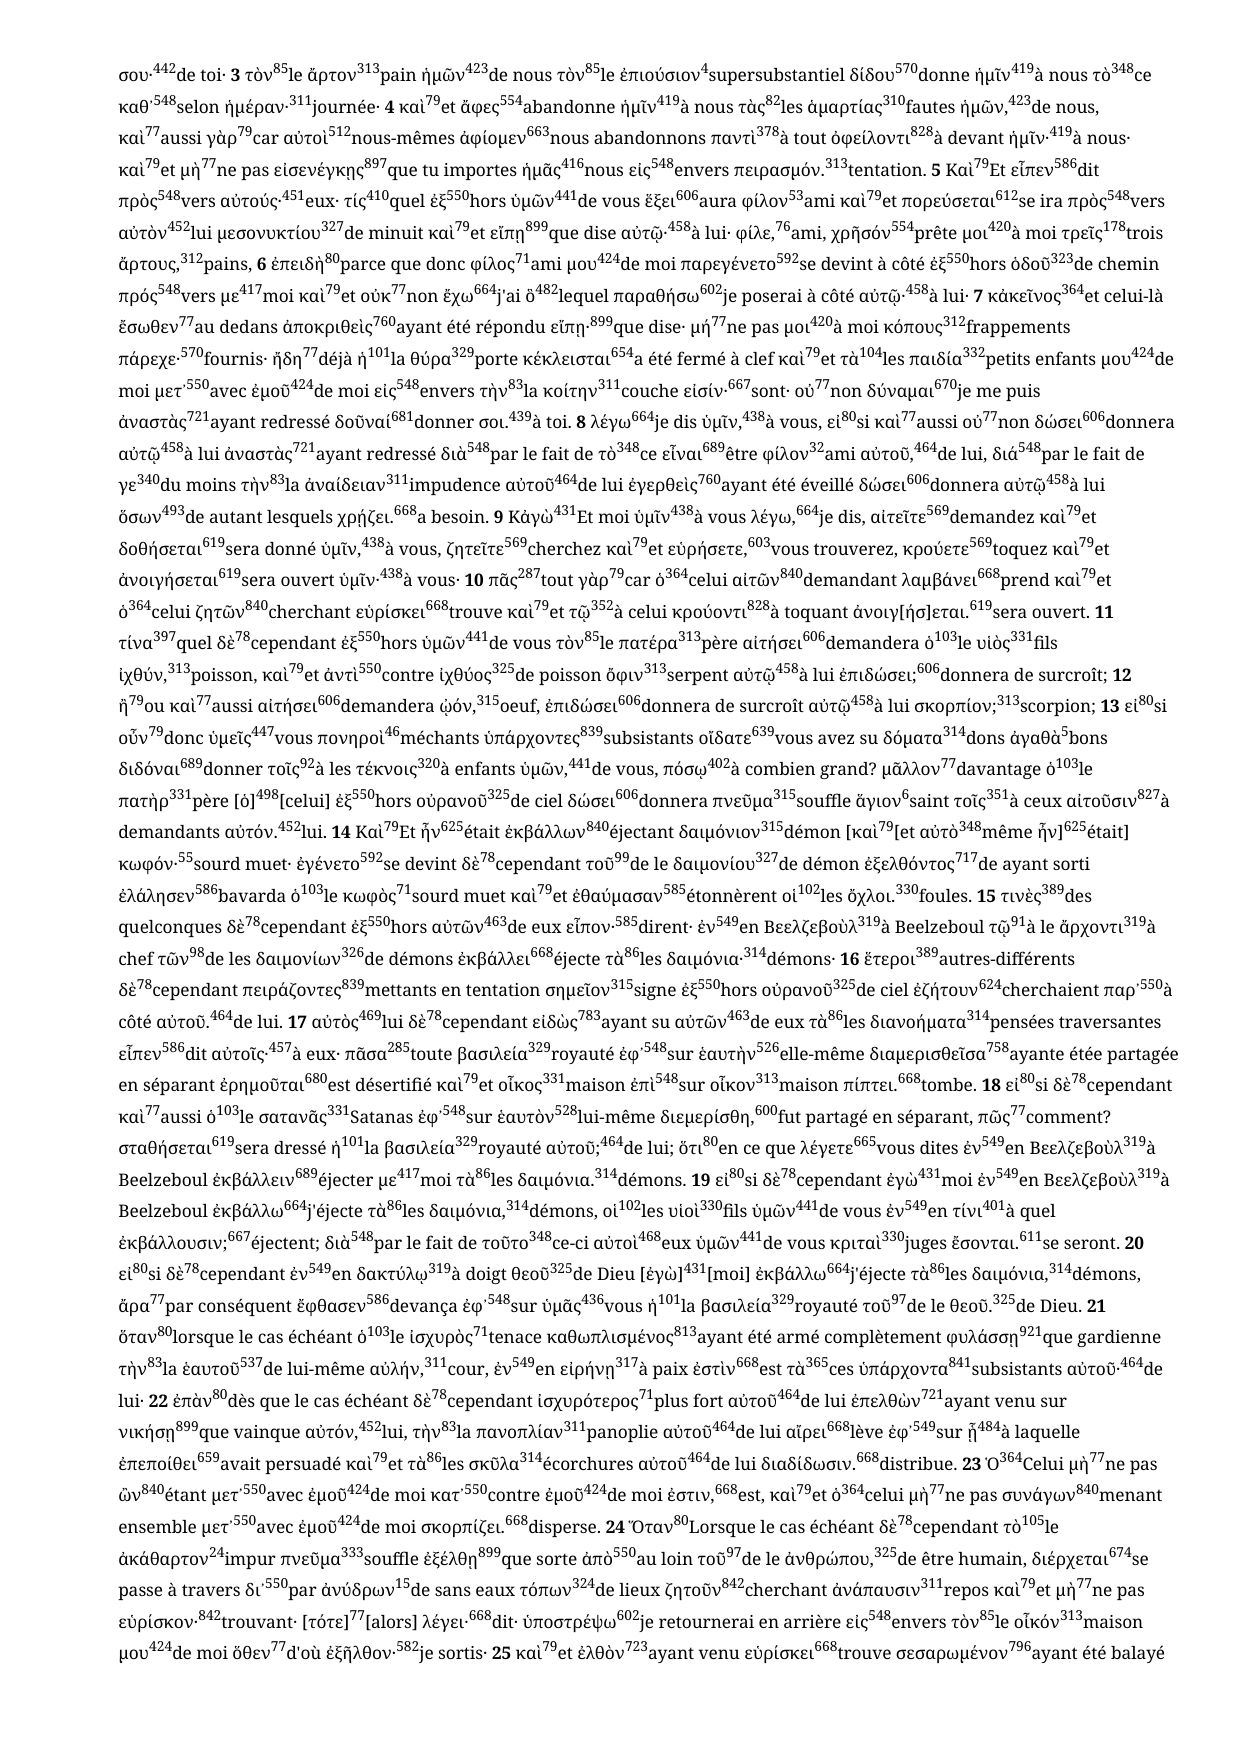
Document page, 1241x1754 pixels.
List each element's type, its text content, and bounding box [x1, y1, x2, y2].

text 1 Καὶ79Et ἐγένετο592se devint ἐν549en τῷ354à ce εἶναι689être αὐτὸν452lui ἐν549en τόπῳ319à lieu τινὶ275à un quelconque προσευχόμενον,849se priant, ὡς80comme ἐπαύσατο,592se pausa, εἶπέν586dit τις390un quelconque τῶν96de les μαθητῶν324de disciples αὐτοῦ464de lui πρὸς548vers αὐτόν·452lui· κύριε,337Maître, δίδαξον554enseigne ἡμᾶς416nous προσεύχεσθαι,690se prier, καθὼς77de haut en bas comme καὶ77aussi Ἰωάννης331Ioannes ἐδίδαξεν586enseigna τοὺς84les μαθητὰς312disciples αὐτοῦ.464de lui. 2 εἶπεν586dit δὲ78cependant αὐτοῖς·457à eux· ὅταν80lorsque le cas échéant προσεύχησθε924que vous vous priiez λέγετε·569dites· Πάτερ,337Père, ἁγιασθήτω565soit sanctifié τὸ105le ὄνομά333nom σου·442de toi· ἐλθέτω556vienne ἡ101la βασιλεία329royauté σου·442de toi· 3 τὸν85le ἄρτον313pain ἡμῶν423de nous τὸν85le ἐπιούσιον4supersubstantiel δίδου570donne ἡμῖν419à nous τὸ348ce καθ᾽548selon ἡμέραν·311journée· 4 καὶ79et ἄφες554abandonne ἡμῖν419à nous τὰς82les ἁμαρτίας310fautes ἡμῶν,423de nous, καὶ77aussi γὰρ79car αὐτοὶ512nous-mêmes ἀφίομεν663nous abandonnons παντὶ378à tout ὀφείλοντι828à devant ἡμῖν·419à nous· καὶ79et μὴ77ne pas εἰσενέγκῃς897que tu importes ἡμᾶς416nous εἰς548envers πειρασμόν.313tentation. 5 Καὶ79Et εἶπεν586dit πρὸς548vers αὐτούς·451eux· τίς410quel ἐξ550hors ὑμῶν441de vous ἕξει606aura φίλον53ami καὶ79et πορεύσεται612se ira πρὸς548vers αὐτὸν452lui μεσονυκτίου327de minuit καὶ79et εἴπῃ899que dise αὐτῷ·458à lui· φίλε,76ami, χρῆσόν554prête μοι420à moi τρεῖς178trois ἄρτους,312pains, 6 ἐπειδὴ80parce que donc φίλος71ami μου424de moi παρεγένετο592se devint à côté ἐξ550hors ὁδοῦ323de chemin πρός548vers με417moi καὶ79et οὐκ77non ἔχω664j'ai ὃ482lequel παραθήσω602je poserai à côté αὐτῷ·458à lui· 7 κἀκεῖνος364et celui-là ἔσωθεν77au dedans ἀποκριθεὶς760ayant été répondu εἴπῃ·899que dise· μή77ne pas μοι420à moi κόπους312frappements πάρεχε·570fournis· ἤδη77déjà ἡ101la θύρα329porte κέκλεισται654a été fermé à clef καὶ79et τὰ104les παιδία332petits enfants μου424de moi μετ᾽550avec ἐμοῦ424de moi εἰς548envers τὴν83la κοίτην311couche εἰσίν·667sont· οὐ77non δύναμαι670je me puis ἀναστὰς721ayant redressé δοῦναί681donner σοι.439à toi. 8 λέγω664je dis ὑμῖν,438à vous, εἰ80si καὶ77aussi οὐ77non δώσει606donnera αὐτῷ458à lui ἀναστὰς721ayant redressé διὰ548par le fait de τὸ348ce εἶναι689être φίλον32ami αὐτοῦ,464de lui, διά548par le fait de γε340du moins τὴν83la ἀναίδειαν311impudence αὐτοῦ464de lui ἐγερθεὶς760ayant été éveillé δώσει606donnera αὐτῷ458à lui ὅσων493de autant lesquels χρῄζει.668a besoin. 9 Κἀγὼ431Et moi ὑμῖν438à vous λέγω,664je dis, αἰτεῖτε569demandez καὶ79et δοθήσεται619sera donné ὑμῖν,438à vous, ζητεῖτε569cherchez καὶ79et εὑρήσετε,603vous trouverez, κρούετε569toquez καὶ79et ἀνοιγήσεται619sera ouvert ὑμῖν·438à vous· 10 πᾶς287tout γὰρ79car ὁ364celui αἰτῶν840demandant λαμβάνει668prend καὶ79et ὁ364celui ζητῶν840cherchant εὑρίσκει668trouve καὶ79et τῷ352à celui κρούοντι828à toquant ἀνοιγ[ήσ]εται.619sera ouvert. 11 τίνα397quel δὲ78cependant ἐξ550hors ὑμῶν441de vous τὸν85le πατέρα313père αἰτήσει606demandera ὁ103le υἱὸς331fils ἰχθύν,313poisson, καὶ79et ἀντὶ550contre ἰχθύος325de poisson ὄφιν313serpent αὐτῷ458à lui ἐπιδώσει;606donnera de surcroît; 12 ἢ79ou καὶ77aussi αἰτήσει606demandera ᾠόν,315oeuf, ἐπιδώσει606donnera de surcroît αὐτῷ458à lui σκορπίον;313scorpion; 13 εἰ80si οὖν79donc ὑμεῖς447vous πονηροὶ46méchants ὑπάρχοντες839subsistants οἴδατε639vous avez su δόματα314dons ἀγαθὰ5bons διδόναι689donner τοῖς92à les τέκνοις320à enfants ὑμῶν,441de vous, πόσῳ402à combien grand? μᾶλλον77davantage ὁ103le πατὴρ331père [ὁ]498[celui] ἐξ550hors οὐρανοῦ325de ciel δώσει606donnera πνεῦμα315souffle ἅγιον6saint τοῖς351à ceux αἰτοῦσιν827à demandants αὐτόν.452lui. 14 Καὶ79Et ἦν625était ἐκβάλλων840éjectant δαιμόνιον315démon [καὶ79[et αὐτὸ348même ἦν]625était] κωφόν·55sourd muet· ἐγένετο592se devint δὲ78cependant τοῦ99de le δαιμονίου327de démon ἐξελθόντος717de ayant sorti ἐλάλησεν586bavarda ὁ103le κωφὸς71sourd muet καὶ79et ἐθαύμασαν585étonnèrent οἱ102les ὄχλοι.330foules. 15 τινὲς389des quelconques δὲ78cependant ἐξ550hors αὐτῶν463de eux εἶπον·585dirent· ἐν549en Βεελζεβοὺλ319à Beelzeboul τῷ91à le ἄρχοντι319à chef τῶν98de les δαιμονίων326de démons ἐκβάλλει668éjecte τὰ86les δαιμόνια·314démons· 16 ἕτεροι389autres-différents δὲ78cependant πειράζοντες839mettants en tentation σημεῖον315signe ἐξ550hors οὐρανοῦ325de ciel ἐζήτουν624cherchaient παρ᾽550à côté αὐτοῦ.464de lui. 17 αὐτὸς469lui δὲ78cependant εἰδὼς783ayant su αὐτῶν463de eux τὰ86les διανοήματα314pensées traversantes εἶπεν586dit αὐτοῖς·457à eux· πᾶσα285toute βασιλεία329royauté ἐφ᾽548sur ἑαυτὴν526elle-même διαμερισθεῖσα758ayante étée partagée en séparant ἐρημοῦται680est désertifié καὶ79et οἶκος331maison ἐπὶ548sur οἶκον313maison πίπτει.668tombe. 18 εἰ80si δὲ78cependant καὶ77aussi ὁ103le σατανᾶς331Satanas ἐφ᾽548sur ἑαυτὸν528lui-même διεμερίσθη,600fut partagé en séparant, πῶς77comment? σταθήσεται619sera dressé ἡ101la βασιλεία329royauté αὐτοῦ;464de lui; ὅτι80en ce que λέγετε665vous dites ἐν549en Βεελζεβοὺλ319à Beelzeboul ἐκβάλλειν689éjecter με417moi τὰ86les δαιμόνια.314démons. 19 εἰ80si δὲ78cependant ἐγὼ431moi ἐν549en Βεελζεβοὺλ319à Beelzeboul ἐκβάλλω664j'éjecte τὰ86les δαιμόνια,314démons, οἱ102les υἱοὶ330fils ὑμῶν441de vous ἐν549en τίνι401à quel ἐκβάλλουσιν;667éjectent; διὰ548par le fait de τοῦτο348ce-ci αὐτοὶ468eux ὑμῶν441de vous κριταὶ330juges ἔσονται.611se seront. 20 εἰ80si δὲ78cependant ἐν549en δακτύλῳ319à doigt θεοῦ325de Dieu [ἐγὼ]431[moi] ἐκβάλλω664j'éjecte τὰ86les δαιμόνια,314démons, ἄρα77par conséquent ἔφθασεν586devança ἐφ᾽548sur ὑμᾶς436vous ἡ101la βασιλεία329royauté τοῦ97de le θεοῦ.325de Dieu. 21 ὅταν80lorsque le cas échéant ὁ103le ἰσχυρὸς71tenace καθωπλισμένος813ayant été armé complètement φυλάσσῃ921que gardienne τὴν83la ἑαυτοῦ537de lui-même αὐλήν,311cour, ἐν549en εἰρήνῃ317à paix ἐστὶν668est τὰ365ces ὑπάρχοντα841subsistants αὐτοῦ·464de lui· 22 ἐπὰν80dès que le cas échéant δὲ78cependant ἰσχυρότερος71plus fort αὐτοῦ464de lui ἐπελθὼν721ayant venu sur νικήσῃ899que vainque αὐτόν,452lui, τὴν83la πανοπλίαν311panoplie αὐτοῦ464de lui αἴρει668lève ἐφ᾽549sur ᾗ484à laquelle ἐπεποίθει659avait persuadé καὶ79et τὰ86les σκῦλα314écorchures αὐτοῦ464de lui διαδίδωσιν.668distribue. 23 Ὁ364Celui μὴ77ne pas ὢν840étant μετ᾽550avec ἐμοῦ424de moi κατ᾽550contre ἐμοῦ424de moi ἐστιν,668est, καὶ79et ὁ364celui μὴ77ne pas συνάγων840menant ensemble μετ᾽550avec ἐμοῦ424de moi σκορπίζει.668disperse. 24 Ὅταν80Lorsque le cas échéant δὲ78cependant τὸ105le ἀκάθαρτον24impur πνεῦμα333souffle ἐξέλθῃ899que sorte ἀπὸ550au loin τοῦ97de le ἀνθρώπου,325de être humain, διέρχεται674se passe à travers δι᾽550par ἀνύδρων15de sans eaux τόπων324de lieux ζητοῦν842cherchant ἀνάπαυσιν311repos καὶ79et μὴ77ne pas εὑρίσκον·842trouvant· [τότε]77[alors] λέγει·668dit· ὑποστρέψω602je retournerai en arrière εἰς548envers τὸν85le οἶκόν313maison μου424de moi ὅθεν77d'où ἐξῆλθον·582je sortis· 25 καὶ79et ἐλθὸν723ayant venu εὑρίσκει668trouve σεσαρωμένον796ayant été balayé καὶ79et κεκοσμημένον.796ayant été arrangé. 26 τότε77alors πορεύεται674se va καὶ79et παραλαμβάνει668prend à côté ἕτερα116autres-différents πνεύματα314souffles πονηρότερα5plus méchants ἑαυτοῦ539de lui-même ἑπτὰ54sept καὶ79et εἰσελθόντα722ayants venus à l'intérieur κατοικεῖ668établit maison d'habitation ἐκεῖ·77là· καὶ79et γίνεται674se devient τὰ104les ἔσχατα72derniers τοῦ97de le ἀνθρώπου325de être humain ἐκείνου150de celui-là χείρονα48pires τῶν98de les πρώτων.66de premiers. 27 Ἐγένετο592Se devint δὲ78cependant ἐν549en τῷ354à ce λέγειν689dire αὐτὸν452lui ταῦτα347ces-ci ἐπάρασά719ayante surélevée τις285une quelconque φωνὴν311son de voix γυνὴ329femme ἐκ550hors τοῦ97de le ὄχλου325de foule εἶπεν586dit αὐτῷ·458à lui· μακαρία45bienheureuse ἡ101la κοιλία329cavité ventrale ἡ362celle βαστάσασά719ayante mise en charge σε437toi καὶ79et μαστοὶ330seins οὓς479lesquels ἐθήλασας.584tu allaitas. 28 αὐτὸς469lui δὲ78cependant εἶπεν·586dit· μενοῦν340certes donc au moins μακάριοι46bienheureux οἱ363ceux ἀκούοντες839écoutants τὸν85le λόγον313discours τοῦ97de le θεοῦ325de Dieu καὶ79et φυλάσσοντες.839gardiennants. 29 Τῶν96de Les δὲ78cependant ὄχλων324de foules ἐπαθροιζομένων884de étants réunis en plus ἤρξατο592se origina λέγειν·689dire· ἡ101la γενεὰ329génération αὕτη154celle-ci γενεὰ329génération πονηρά20méchante ἐστιν·668est· σημεῖον315signe ζητεῖ,668cherche, καὶ79et σημεῖον333signe οὐ77non δοθήσεται619sera donné αὐτῇ456à elle εἰ551si μὴ77ne pas τὸ105le σημεῖον333signe Ἰωνᾶ.325de Ionas. 30 καθὼς77de haut en bas comme γὰρ79car ἐγένετο592se devint Ἰωνᾶς331Ionas τοῖς90à les Νινευίταις318à Ninevites σημεῖον,333signe, οὕτως77ainsi ἔσται612se sera καὶ77aussi ὁ103le υἱὸς331fils τοῦ97de le ἀνθρώπου325de être humain τῇ89à la γενεᾷ317à génération ταύτῃ.142à celle-ci. 31 βασίλισσα329reine νότου325de sud ἐγερθήσεται619sera éveillé ἐν549en τῇ89à la κρίσει317à jugement μετὰ550avec τῶν96de les ἀνδρῶν324de hommes τῆς95de la γενεᾶς323de génération ταύτης148de celle-ci καὶ79et κατακρινεῖ606jugera contre αὐτούς,451eux, ὅτι80en ce que ἦλθεν586vint ἐκ550hors τῶν98de les περάτων326de limites τῆς95de la γῆς323de terre ἀκοῦσαι681écouter τὴν83la σοφίαν311sagesse Σολομῶνος,325de Solomon, καὶ79et ἰδοὺ306voici πλεῖον73plus nombreusement Σολομῶνος325de Solomon ὧδε.77ici. 32 ἄνδρες330hommes Νινευῖται330Ninevites ἀναστήσονται611se redresseront ἐν549en τῇ89à la κρίσει317à jugement μετὰ550avec τῆς95de la γενεᾶς323de génération ταύτης148de celle-ci καὶ79et κατακρινοῦσιν605jugeront contre αὐτήν·450elle· ὅτι80en ce que μετενόησαν585transintelligèrent εἰς548envers τὸ87le κήρυγμα315annonce Ἰωνᾶ,325de Ionas, καὶ79et ἰδοὺ306voici πλεῖον73plus nombreusement Ἰωνᾶ325de Ionas ὧδε.77ici. 33 Οὐδεὶς390Aucun λύχνον313chandelle ἅψας721ayant touché εἰς548envers κρύπτην311cachette τίθησιν668pose [οὐδὲ79[non cependant ὑπὸ548sous τὸν85le μόδιον]313muid] ἀλλ᾽79mais ἐπὶ548sur τὴν83la λυχνίαν,311chandelier, ἵνα80afin que οἱ363ceux εἰσπορευόμενοι866se allants à l'intérieur τὸ87le φῶς315lumière βλέπωσιν.920que regardent. 34 Ὁ103Le λύχνος331chandelle τοῦ99de le σώματός327de corps ἐστιν668est ὁ103le ὀφθαλμός331oeil σου.442de toi. ὅταν80lorsque le cas échéant ὁ103le ὀφθαλμός331oeil σου442de toi ἁπλοῦς47simple ᾖ,921que soit, καὶ77aussi ὅλον289tout entier τὸ105le σῶμά333corps σου442de toi φωτεινόν49lumineux ἐστιν·668est· ἐπὰν80dès que le cas échéant δὲ78cependant πονηρὸς47méchant ᾖ,921que soit, καὶ77aussi τὸ105le σῶμά333corps σου442de toi σκοτεινόν.49ténébreux. 35 σκόπει570vise οὖν79donc μὴ80ne pas τὸ105le φῶς333lumière τὸ366ce ἐν549en σοὶ439à toi σκότος333ténèbre ἐστίν.668est. 36 εἰ80si οὖν79donc τὸ105le σῶμά333corps σου442de toi ὅλον289tout entier φωτεινόν,49lumineux, μὴ77ne pas ἔχον842ayant μέρος315part τι271un quelconque σκοτεινόν,6ténébreux, ἔσται612se sera φωτεινὸν49lumineux ὅλον289tout entier ὡς80comme ὅταν80lorsque le cas échéant ὁ103le λύχνος331chandelle τῇ89à la ἀστραπῇ317à éclair φωτίζῃ921que illumine σε.437toi. 37 Ἐν549En δὲ78cependant τῷ354à ce λαλῆσαι681bavarder ἐρωτᾷ668interroge αὐτὸν452lui Φαρισαῖος331Pharisien ὅπως80de telle manière que ἀριστήσῃ899que déjeune παρ᾽549à côté αὐτῷ·458à lui· εἰσελθὼν721ayant venu à l'intérieur δὲ78cependant ἀνέπεσεν.586tomba de bas en haut. 38 ὁ103le δὲ78cependant Φαρισαῖος331Pharisien ἰδὼν721ayant vu ἐθαύμασεν586étonna ὅτι80en ce que οὐ77non πρῶτον77premièrement ἐβαπτίσθη600fut baptisé πρὸ550d'avant τοῦ99de le ἀρίστου.327de déjeuner. 39 εἶπεν586dit δὲ78cependant ὁ103le κύριος331Maître πρὸς548vers αὐτόν·452lui· νῦν77maintenant ὑμεῖς447vous οἱ102les Φαρισαῖοι330Pharisiens τὸ348ce ἔξωθεν77au dehors τοῦ99de le ποτηρίου327de récipient à boire καὶ79et τοῦ97de le πίνακος325de planche καθαρίζετε,665vous purifiez, τὸ366ce δὲ78cependant ἔσωθεν77au dedans ὑμῶν441de vous γέμει668est plein ἁρπαγῆς323de rapine καὶ79et πονηρίας.323de méchanceté. 40 ἄφρονες,75insensés, οὐχ340non ὁ364celui ποιήσας721ayant fait τὸ348ce ἔξωθεν77au dehors καὶ77aussi τὸ348ce ἔσωθεν77au dedans ἐποίησεν;586fit; 41 πλὴν79toutefois τὰ347ces ἐνόντα823étants dedans δότε553donnez ἐλεημοσύνην,311acte de miséricorde, καὶ79et ἰδοὺ306voici πάντα391tous καθαρὰ48purs ὑμῖν438à vous ἐστιν.668est. 42 ἀλλ᾽79mais οὐαὶ304Ouai ὑμῖν438à vous τοῖς90à les Φαρισαίοις,318à Pharisiens, ὅτι80en ce que ἀποδεκατοῦτε665vous dîmez loin τὸ87le ἡδύοσμον315menthe καὶ79et τὸ87le πήγανον315rue καὶ79et πᾶν271tout λάχανον315légume καὶ79et παρέρχεσθε671vous vous passez à côté τὴν83la κρίσιν311jugement καὶ79et τὴν83la ἀγάπην311amour τοῦ97de le θεοῦ·325de Dieu· ταῦτα347ces-ci δὲ78cependant ἔδει625attachait de lien ποιῆσαι681faire κἀκεῖνα347et ceux-là μὴ77ne pas παρεῖναι.681mettre à côté. 43 Οὐαὶ304Ouai ὑμῖν438à vous τοῖς90à les Φαρισαίοις,318à Pharisiens, ὅτι80en ce que ἀγαπᾶτε665vous aimez τὴν83la πρωτοκαθεδρίαν311premier siège ἐν549en ταῖς88à les συναγωγαῖς316à synagogues καὶ79et τοὺς84les ἀσπασμοὺς312salutations ἐν549en ταῖς88à les ἀγοραῖς.316à agoras. 44 Οὐαὶ304Ouai ὑμῖν,438à vous, ὅτι80en ce que ἐστὲ665vous êtes ὡς80comme τὰ104les μνημεῖα332mémoriaux τὰ104les ἄδηλα,23inévidents, καὶ79et οἱ102les ἄνθρωποι330êtres humains [οἱ]363[ceux] περιπατοῦντες839piétinants autour ἐπάνω77sur le haut οὐκ77non οἴδασιν.641ont su. 45 Ἀποκριθεὶς760Ayant été répondu δέ78cependant τις390un quelconque τῶν96de les νομικῶν64de légistes λέγει668dit αὐτῷ·458à lui· διδάσκαλε,337enseignant, ταῦτα347ces-ci λέγων840disant καὶ77aussi ἡμᾶς416nous ὑβρίζεις.666tu brutalises. 46 ὁ469celui δὲ78cependant εἶπεν·586dit· καὶ77aussi ὑμῖν438à vous τοῖς90à les νομικοῖς58à légistes οὐαί,304Ouai, ὅτι80en ce que φορτίζετε665vous chargez τοὺς84les ἀνθρώπους312êtres humains φορτία314charges δυσβάστακτα,5difficiles mises en charges, καὶ79et αὐτοὶ523vous-mêmes ἑνὶ59à un τῶν96de les δακτύλων324de doigts ὑμῶν441de vous οὐ77non προσψαύετε665vous tâtez vers τοῖς92à les φορτίοις.320à charges. 47 Οὐαὶ304Ouai ὑμῖν,438à vous, ὅτι80en ce que οἰκοδομεῖτε665vous édifiez en maison τὰ86les μνημεῖα314mémoriaux τῶν96de les προφητῶν,324de prophètes, οἱ102les δὲ78cependant πατέρες330pères ὑμῶν441de vous ἀπέκτειναν585tuèrent catégoriquement αὐτούς.451eux. 48 ἄρα77par conséquent μαρτυρεῖτε665vous témoignez καὶ79et συνευδοκεῖτε665vous estimez en bien avec τοῖς92à les ἔργοις320à travaux τῶν96de les πατέρων324de pères ὑμῶν,441de vous, ὅτι80en ce que αὐτοὶ468eux μὲν79certes ἀπέκτειναν585tuèrent catégoriquement αὐτούς,451eux, ὑμεῖς447vous δὲ78cependant οἰκοδομεῖτε.665vous édifiez en maison. 49 διὰ548par le fait de τοῦτο348ce-ci καὶ77aussi ἡ101la σοφία329sagesse τοῦ97de le θεοῦ325de Dieu εἶπεν·586dit· ἀποστελῶ602j'enverrai εἰς548envers αὐτοὺς451eux προφήτας312prophètes καὶ79et ἀποστόλους,312envoyés, καὶ79et ἐξ550hors αὐτῶν463de eux ἀποκτενοῦσιν605tueront catégoriquement καὶ79et διώξουσιν,605poursuivront, 50 ἵνα80afin que ἐκζητηθῇ911que soit recherché τὸ105le αἷμα333sang πάντων280de tous τῶν96de les προφητῶν324de prophètes τὸ366ce ἐκκεχυμένον815ayant été déversé ἀπὸ550au loin καταβολῆς323de fondation κόσμου325de monde ἀπὸ550au loin τῆς95de la γενεᾶς323de génération ταύτης,148de celle-ci, 51 ἀπὸ550au loin αἵματος327de sang Ἅβελ325de Abel ἕως552jusqu'à ce que αἵματος327de sang Ζαχαρίου325de Zacharia τοῦ358de celui ἀπολομένου734de se ayant perdu au loin μεταξὺ552entre τοῦ99de le θυσιαστηρίου327de autel des sacrifices καὶ79et τοῦ97de le οἴκου·325de maison· ναὶ304oui λέγω664je dis ὑμῖν,438à vous, ἐκζητηθήσεται619sera recherché ἀπὸ550au loin τῆς95de la γενεᾶς323de génération ταύτης.148de celle-ci. 52 Οὐαὶ304Ouai ὑμῖν438à vous τοῖς90à les νομικοῖς,58à légistes, ὅτι80en ce que ἤρατε583vous levâtes τὴν83la κλεῖδα311clef τῆς95de la γνώσεως·323de connaissance· αὐτοὶ523vous-mêmes οὐκ77non εἰσήλθατε583vous vîntes à l'intérieur καὶ79et τοὺς345ceux εἰσερχομένους848se venants à l'intérieur ἐκωλύσατε.583vous empêchâtes. 53 Κἀκεῖθεν77Et de là ἐξελθόντος716de ayant sorti αὐτοῦ464de lui ἤρξαντο591se originèrent οἱ102les γραμματεῖς330lettrés καὶ79et οἱ102les Φαρισαῖοι330Pharisiens δεινῶς77terriblement ἐνέχειν689tenir au-dedans καὶ79et ἀποστοματίζειν689faire palabrer αὐτὸν452lui περὶ550autour πλειόνων,66de plus nombreusement, 54 ἐνεδρεύοντες839embuscadants αὐτὸν452lui θηρεῦσαί681chasser τι375un quelconque ἐκ550hors τοῦ99de le στόματος327de bouche αὐτοῦ.464de lui. [118, 59, 1181, 1665]
